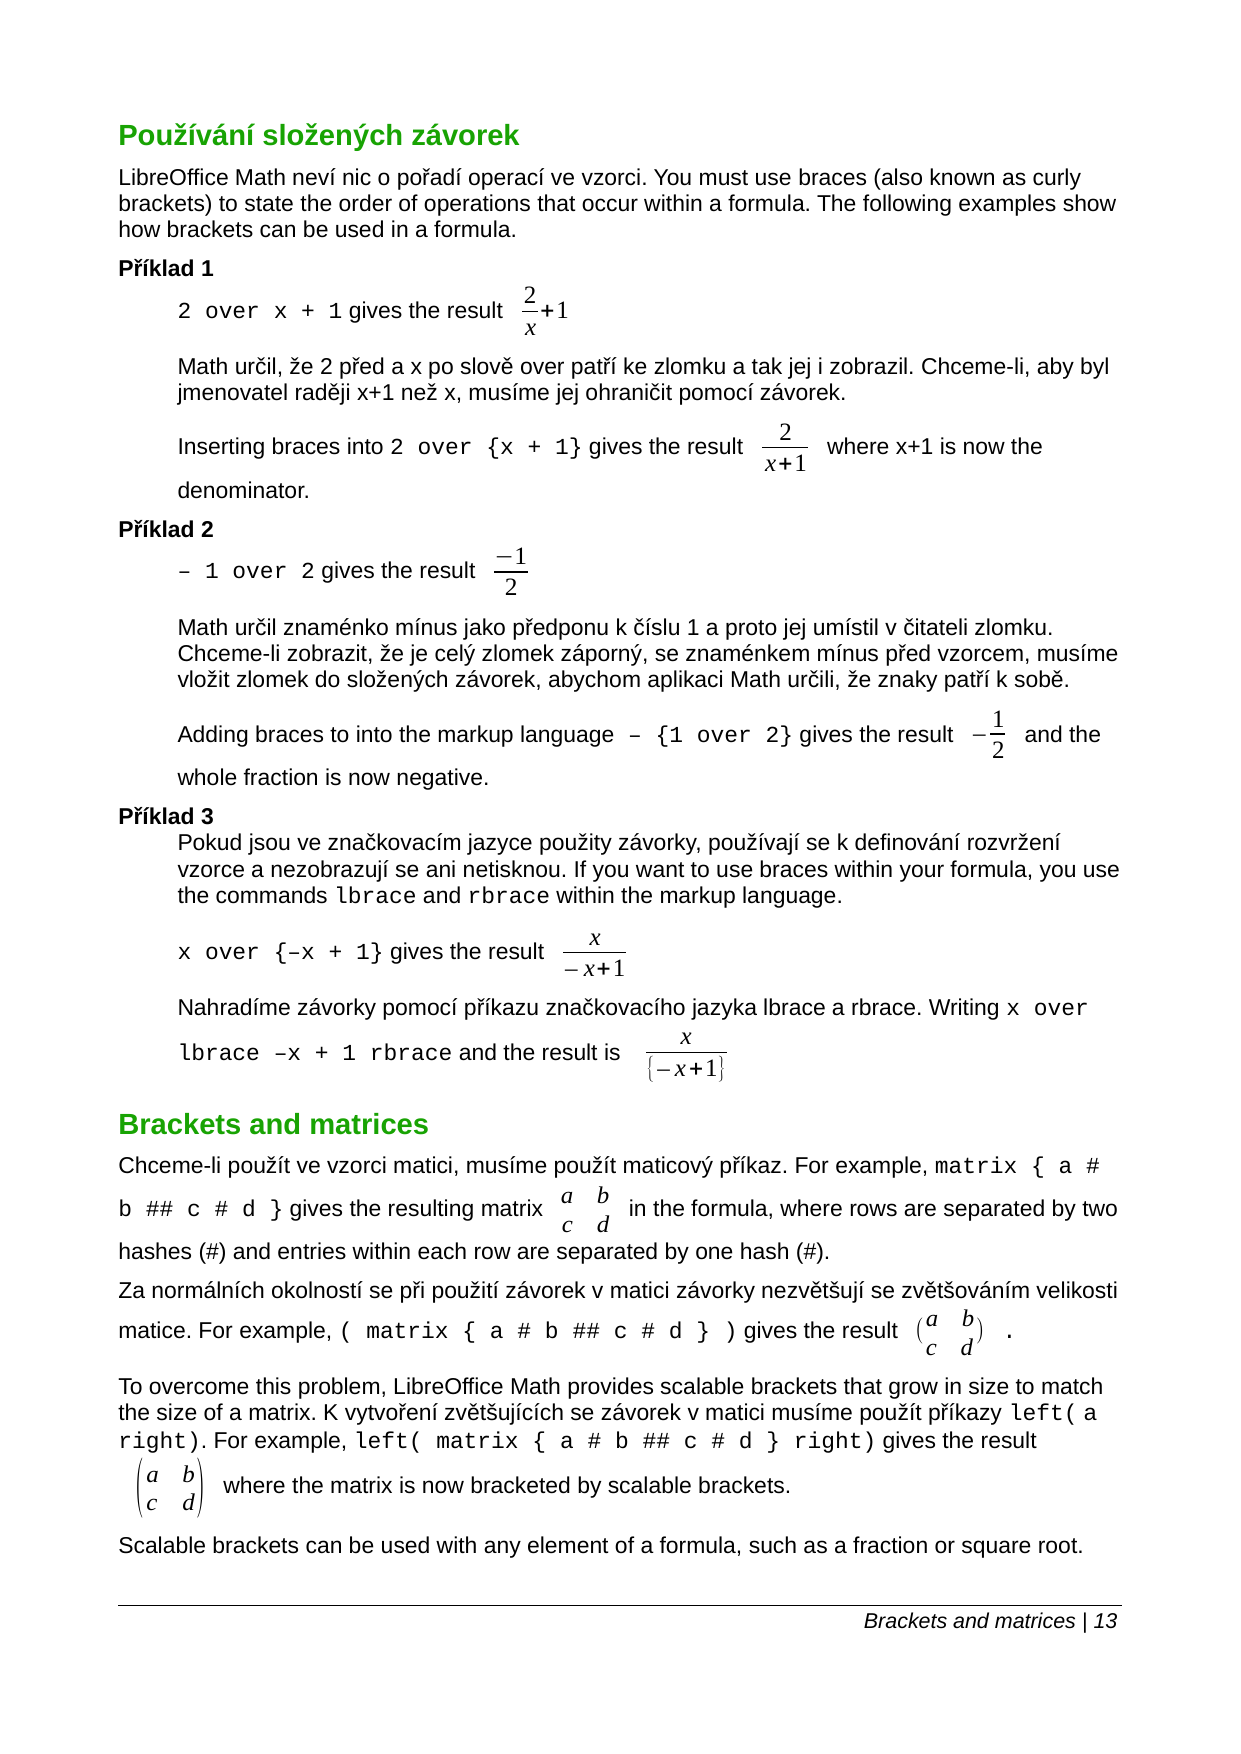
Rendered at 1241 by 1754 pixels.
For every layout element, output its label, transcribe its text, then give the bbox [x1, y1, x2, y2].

subtitle Používání složených závorek [118, 118, 1122, 152]
text Příklad 3 [118, 803, 1122, 829]
text LibreOffice Math neví nic o pořadí operací ve vzorci. You must use braces (also known as curly brackets) to state the order of operations that occur within a formula. The following examples show how brackets can be used in a formula. [118, 163, 1122, 242]
text – 1 over 2 gives the result [177, 542, 1122, 601]
text Příklad 1 [118, 255, 1122, 281]
text Math určil, že 2 před a x po slově over patří ke zlomku a tak jej i zobrazil. Chceme-li, aby byl jmenovatel raději x+1 než x, musíme jej ohraničit pomocí závorek. [177, 353, 1122, 406]
text Příklad 2 [118, 516, 1122, 542]
text Chceme-li použít ve vzorci matici, musíme použít maticový příkaz. For example, matrix { a # b ## c # d } gives the resulting matrixin the formula, where rows are separated by two hashes (#) and entries within each row are separated by one hash (#). [118, 1152, 1122, 1264]
text Za normálních okolností se při použití závorek v matici závorky nezvětšují se zvětšováním velikosti matice. For example, ( matrix { a # b ## c # d } ) gives the result. [118, 1277, 1122, 1360]
text Inserting braces into 2 over {x + 1} gives the resultwhere x+1 is now the denominator. [177, 418, 1122, 503]
subtitle Brackets and matrices [118, 1107, 1122, 1140]
text Nahradíme závorky pomocí příkazu značkovacího jazyka lbrace a rbrace. Writing x over lbrace –x + 1 rbrace and the result is [177, 994, 1122, 1083]
text Math určil znaménko mínus jako předponu k číslu 1 a proto jej umístil v čitateli zlomku. Chceme-li zobrazit, že je celý zlomek záporný, se znaménkem mínus před vzorcem, musíme vložit zlomek do složených závorek, abychom aplikaci Math určili, že znaky patří k sobě. [177, 614, 1122, 693]
text Pokud jsou ve značkovacím jazyce použity závorky, používají se k definování rozvržení vzorce a nezobrazují se ani netisknou. If you want to use braces within your formula, you use the commands lbrace and rbrace within the markup language. [177, 829, 1122, 910]
text To overcome this problem, LibreOffice Math provides scalable brackets that grow in size to match the size of a matrix. K vytvoření zvětšujících se závorek v matici musíme použít příkazy left( a right). For example, left( matrix { a # b ## c # d } right) gives the resultwhere the matrix is now bracketed by scalable brackets. [118, 1373, 1122, 1519]
text 2 over x + 1 gives the result [177, 281, 1122, 340]
text x over {–x + 1} gives the result [177, 923, 1122, 982]
text Scalable brackets can be used with any element of a formula, such as a fraction or square root. [118, 1532, 1122, 1558]
text Adding braces to into the markup language – {1 over 2} gives the resultand the whole fraction is now negative. [177, 705, 1122, 791]
